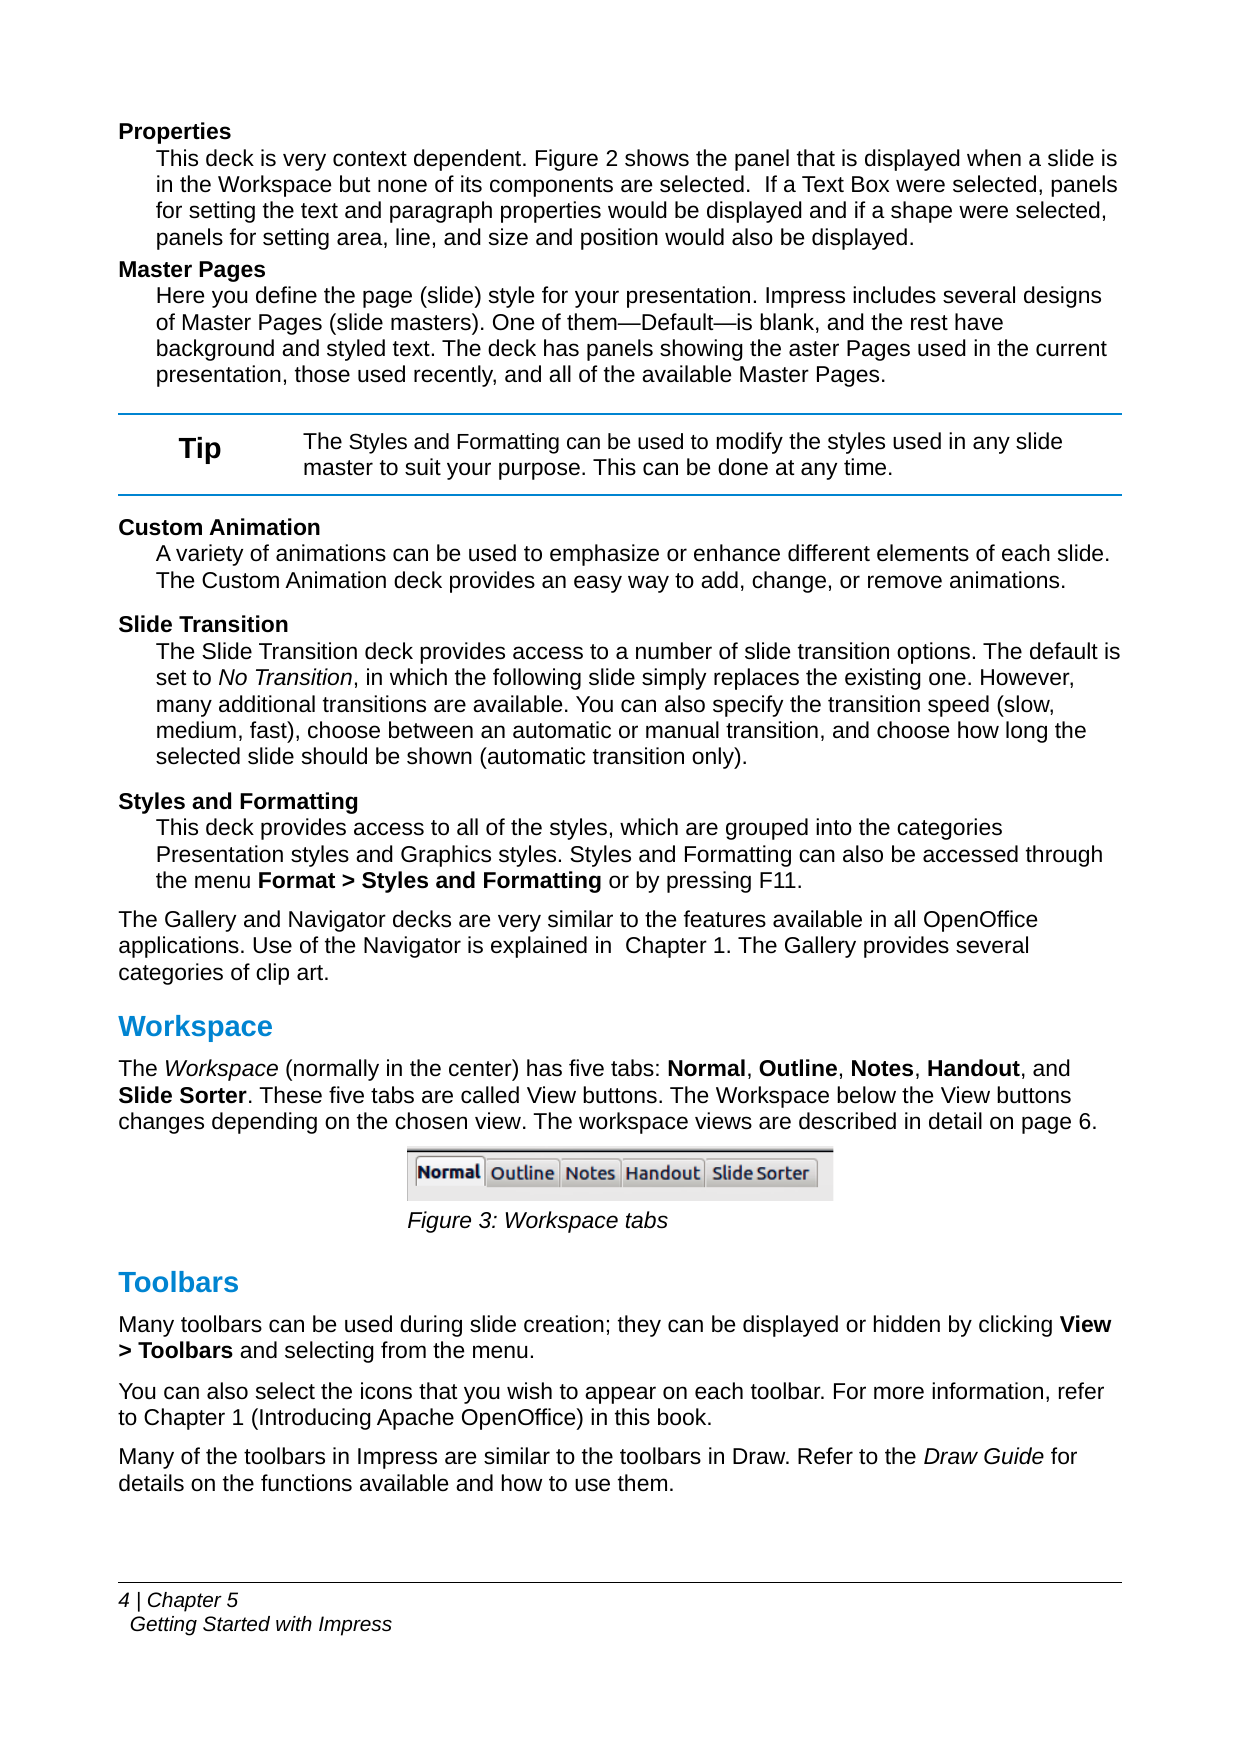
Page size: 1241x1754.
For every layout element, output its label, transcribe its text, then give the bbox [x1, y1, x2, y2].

table_header Tip [118, 415, 281, 493]
text Here you define the page (slide) style for your presentation. Impress includes several designs of Master Pages (slide masters). One of them—Default—is blank, and the rest have background and styled text. The deck has panels showing the aster Pages used in the current presentation, those used recently, and all of the available Master Pages. [156, 282, 1122, 388]
text Figure 3: Workspace tabs [407, 1207, 833, 1233]
text Styles and Formatting [118, 788, 1122, 814]
text Custom Animation [118, 514, 1122, 540]
text This deck is very context dependent. Figure 2 shows the panel that is displayed when a slide is in the Workspace but none of its components are selected. If a Text Box were selected, panels for setting the text and paragraph properties would be displayed and if a shape were selected, panels for setting area, line, and size and position would also be displayed. [156, 144, 1122, 250]
text Slide Transition [118, 611, 1122, 638]
subtitle Toolbars [118, 1265, 1122, 1298]
text The Slide Transition deck provides access to a number of slide transition options. The default is set to No Transition, in which the following slide simply replaces the existing one. However, many additional transitions are available. You can also specify the transition speed (slow, medium, fast), choose between an automatic or manual transition, and choose how long the selected slide should be shown (automatic transition only). [156, 638, 1122, 769]
text Many of the toolbars in Impress are similar to the toolbars in Draw. Refer to the Draw Guide for details on the functions available and how to use them. [118, 1443, 1122, 1496]
text Properties [118, 118, 1122, 144]
table_header The Styles and Formatting can be used to modify the styles used in any slide master to suit your purpose. This can be done at any time. [281, 415, 1122, 493]
text The Workspace (normally in the center) has five tabs: Normal, Outline, Notes, Handout, and Slide Sorter. These five tabs are called View buttons. The Workspace below the View buttons changes depending on the chosen view. The workspace views are described in detail on page 6. [118, 1055, 1122, 1134]
subtitle Workspace [118, 1009, 1122, 1043]
picture [407, 1146, 834, 1201]
text The Gallery and Navigator decks are very similar to the features available in all OpenOffice applications. Use of the Navigator is explained in Chapter 1. The Gallery provides several categories of clip art. [118, 906, 1122, 985]
text Master Pages [118, 256, 1122, 282]
text A variety of animations can be used to emphasize or enhance different elements of each slide. The Custom Animation deck provides an easy way to add, change, or remove animations. [156, 540, 1122, 593]
text You can also select the icons that you wish to appear on each toolbar. For more information, refer to Chapter 1 (Introducing Apache OpenOffice) in this book. [118, 1378, 1122, 1431]
text This deck provides access to all of the styles, which are grouped into the categories Presentation styles and Graphics styles. Styles and Formatting can also be accessed through the menu Format > Styles and Formatting or by pressing F11. [156, 814, 1122, 893]
text Many toolbars can be used during slide creation; they can be displayed or hidden by clicking View > Toolbars and selecting from the menu. [118, 1311, 1122, 1366]
